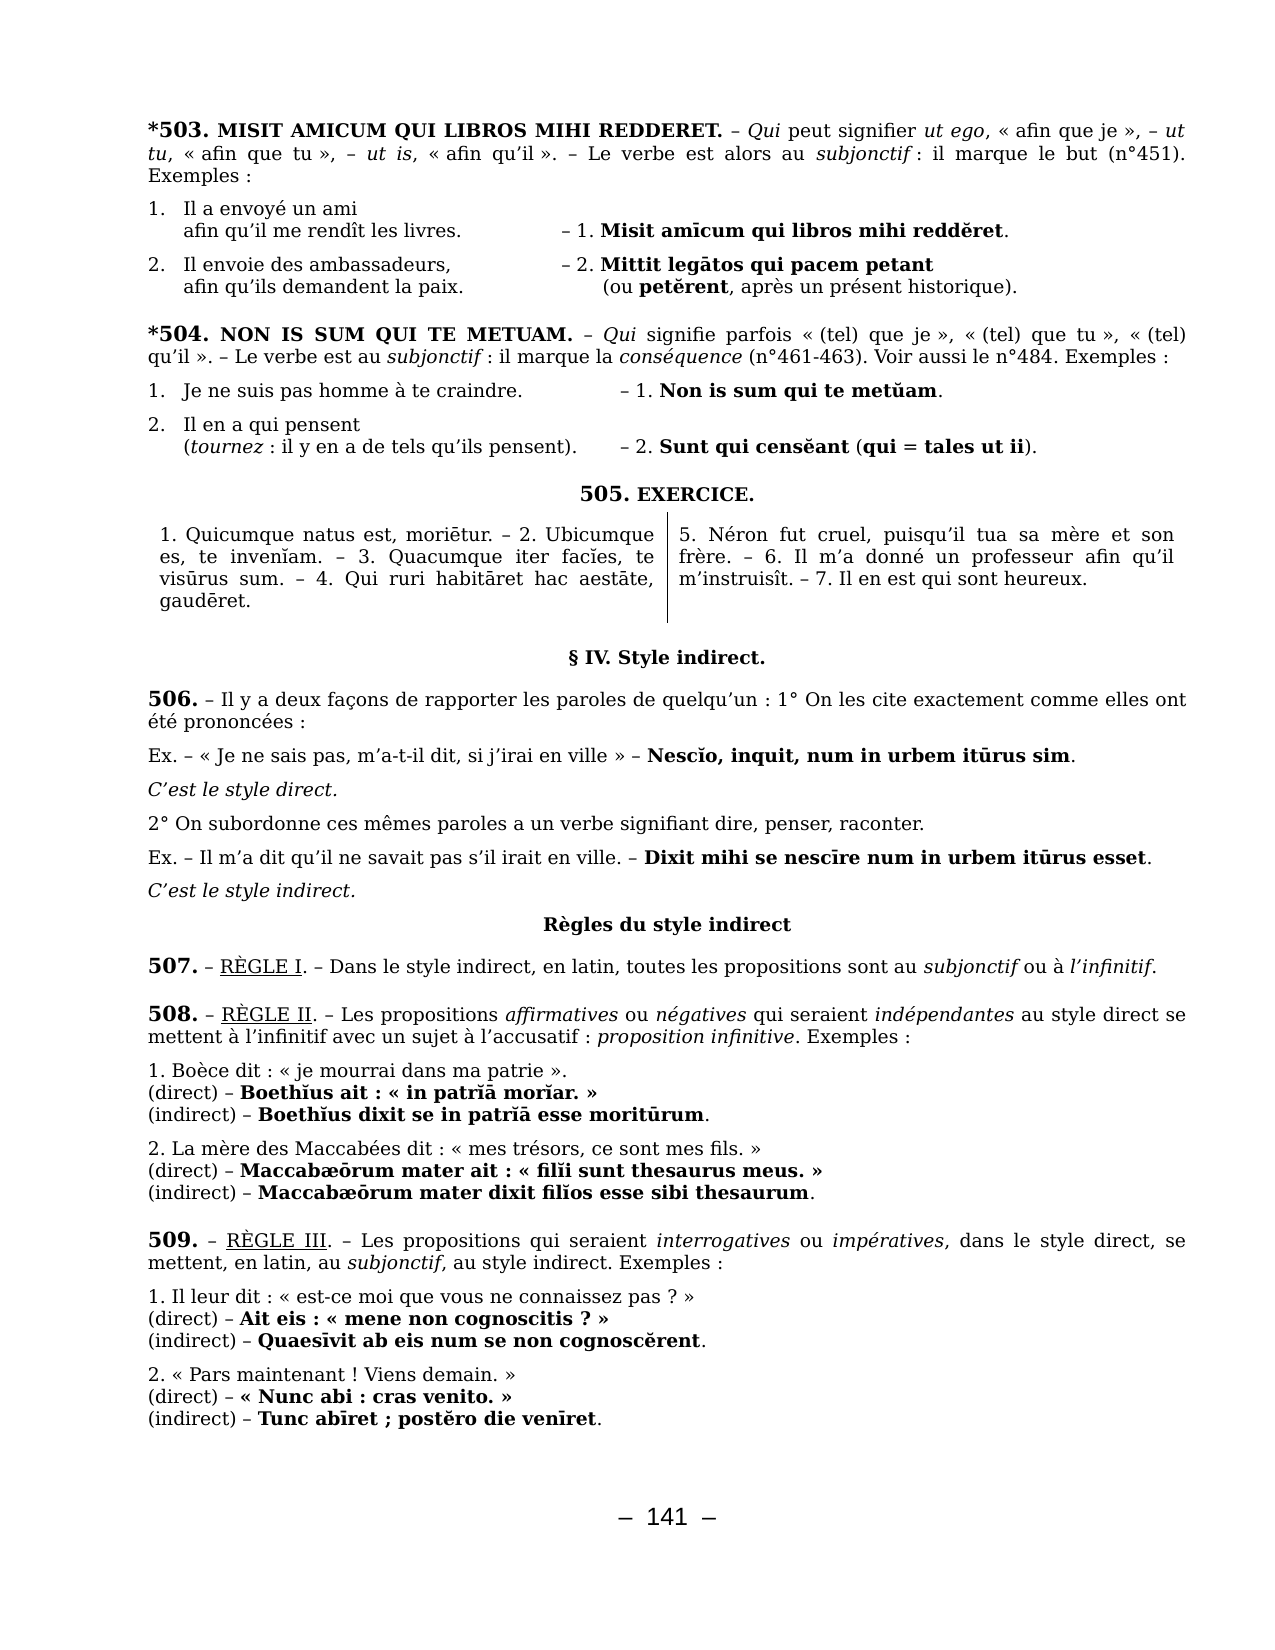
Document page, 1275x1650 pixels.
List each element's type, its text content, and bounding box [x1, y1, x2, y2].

text 2° On subordonne ces mêmes paroles a un verbe signifiant dire, penser, raconter. [148, 813, 1186, 834]
text C’est le style direct. [148, 779, 1186, 801]
text 505. EXERCICE. [148, 482, 1186, 506]
text § IV. Style indirect. [148, 647, 1186, 669]
text *503. MISIT AMICUM QUI LIBROS MIHI REDDERET. – Qui peut signifier ut ego, « afin que je », – ut tu, « afin que tu », – ut is, « afin qu’il ». – Le verbe est alors au subjonctif : il marque le but (n°451). Exemples : [148, 118, 1186, 187]
text Ex. – Il m’a dit qu’il ne savait pas s’il irait en ville. – Dixit mihi se nescīre num in urbem itūrus esset. [148, 846, 1186, 868]
table_header 5. Néron fut cruel, puisqu’il tua sa mère et son frère. – 6. Il m’a donné un professeur afin qu’il m’instruisît. – 7. Il en est qui sont heureux. [668, 512, 1186, 623]
text 1. Boèce dit : « je mourrai dans ma patrie ». (direct) – Boethĭus ait : « in patrĭā morĭar. » (indirect) – Boethĭus dixit se in patrĭā esse moritūrum. [148, 1060, 1186, 1126]
table_header 1. Quicumque natus est, moriētur. – 2. Ubicumque es, te invenĭam. – 3. Quacumque iter facĭes, te visūrus sum. – 4. Qui ruri habitāret hac aestāte, gaudēret. [148, 512, 667, 623]
text 2. Il envoie des ambassadeurs, – 2. Mittit legātos qui pacem petant afin qu’ils demandent la paix. (ou petĕrent, après un présent historique). [148, 254, 1186, 298]
text 2. La mère des Maccabées dit : « mes trésors, ce sont mes fils. » (direct) – Maccabæōrum mater ait : « filĭi sunt thesaurus meus. » (indirect) – Maccabæōrum mater dixit filĭos esse sibi thesaurum. [148, 1138, 1186, 1204]
text 1. Il leur dit : « est-ce moi que vous ne connaissez pas ? » (direct) – Ait eis : « mene non cognoscitis ? » (indirect) – Quaesīvit ab eis num se non cognoscĕrent. [148, 1286, 1186, 1352]
text 508. – RÈGLE II. – Les propositions affirmatives ou négatives qui seraient indépendantes au style direct se mettent à l’infinitif avec un sujet à l’accusatif : proposition infinitive. Exemples : [148, 1002, 1186, 1048]
text 1. Je ne suis pas homme à te craindre. – 1. Non is sum qui te metŭam. [148, 380, 1186, 402]
text 1. Il a envoyé un ami afin qu’il me rendît les livres. – 1. Misit amīcum qui libros mihi reddĕret. [148, 198, 1186, 242]
text C’est le style indirect. [148, 880, 1186, 902]
text 506. – Il y a deux façons de rapporter les paroles de quelqu’un : 1° On les cite exactement comme elles ont été prononcées : [148, 687, 1186, 733]
text *504. NON IS SUM QUI TE METUAM. – Qui signifie parfois « (tel) que je », « (tel) que tu », « (tel) qu’il ». – Le verbe est au subjonctif : il marque la conséquence (n°461-463). Voir aussi le n°484. Exemples : [148, 322, 1186, 368]
text 509. – RÈGLE III. – Les propositions qui seraient interrogatives ou impératives, dans le style direct, se mettent, en latin, au subjonctif, au style indirect. Exemples : [148, 1228, 1186, 1274]
text 2. « Pars maintenant ! Viens demain. » (direct) – « Nunc abi : cras venito. » (indirect) – Tunc abīret ; postĕro die venīret. [148, 1364, 1186, 1430]
text Règles du style indirect [148, 914, 1186, 936]
text 2. Il en a qui pensent (tournez : il y en a de tels qu’ils pensent). – 2. Sunt qui censĕant (qui = tales ut ii). [148, 414, 1186, 458]
text Ex. – « Je ne sais pas, m’a-t-il dit, si j’irai en ville » – Nescĭo, inquit, num in urbem itūrus sim. [148, 745, 1186, 767]
text 507. – RÈGLE I. – Dans le style indirect, en latin, toutes les propositions sont au subjonctif ou à l’infinitif. [148, 954, 1186, 978]
